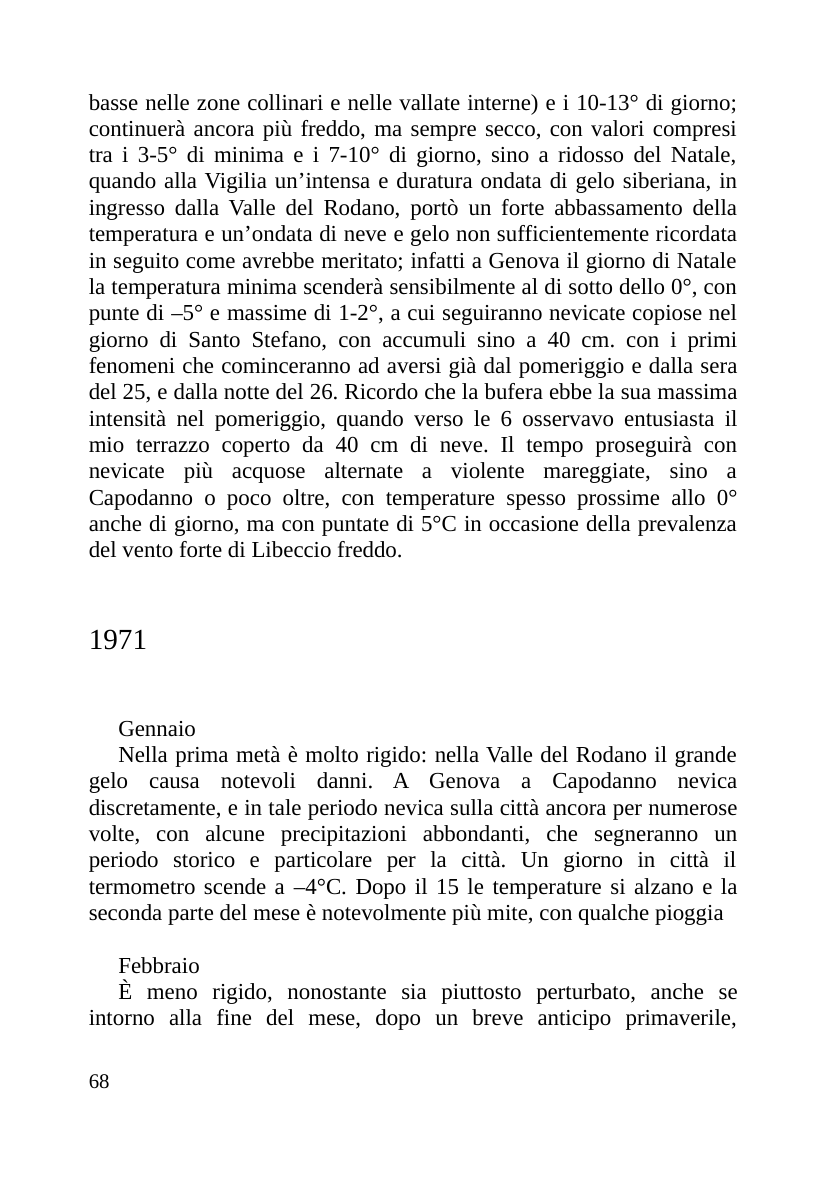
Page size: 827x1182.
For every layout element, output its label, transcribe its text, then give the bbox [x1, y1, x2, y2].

text basse nelle zone collinari e nelle vallate interne) e i 10-13° di giorno; continuerà ancora più freddo, ma sempre secco, con valori compresi tra i 3-5° di minima e i 7-10° di giorno, sino a ridosso del Natale, quando alla Vigilia un’intensa e duratura ondata di gelo siberiana, in ingresso dalla Valle del Rodano, portò un forte abbassamento della temperatura e un’ondata di neve e gelo non sufficientemente ricordata in seguito come avrebbe meritato; infatti a Genova il giorno di Natale la temperatura minima scenderà sensibilmente al di sotto dello 0°, con punte di ‒5° e massime di 1-2°, a cui seguiranno nevicate copiose nel giorno di Santo Stefano, con accumuli sino a 40 cm. con i primi fenomeni che cominceranno ad aversi già dal pomeriggio e dalla sera del 25, e dalla notte del 26. Ricordo che la bufera ebbe la sua massima intensità nel pomeriggio, quando verso le 6 osservavo entusiasta il mio terrazzo coperto da 40 cm di neve. Il tempo proseguirà con nevicate più acquose alternate a violente mareggiate, sino a Capodanno o poco oltre, con temperature spesso prossime allo 0° anche di giorno, ma con puntate di 5°C in occasione della prevalenza del vento forte di Libeccio freddo. [88, 88, 738, 563]
text Gennaio [88, 714, 738, 741]
subtitle 1971 [88, 622, 738, 656]
text è meno rigido, nonostante sia piuttosto perturbato, anche se intorno alla fine del mese, dopo un breve anticipo primaverile, [88, 978, 738, 1031]
text Nella prima metà è molto rigido: nella Valle del Rodano il grande gelo causa notevoli danni. A Genova a Capodanno nevica discretamente, e in tale periodo nevica sulla città ancora per numerose volte, con alcune precipitazioni abbondanti, che segneranno un periodo storico e particolare per la città. Un giorno in città il termometro scende a ‒4°C. Dopo il 15 le temperature si alzano e la seconda parte del mese è notevolmente più mite, con qualche pioggia [88, 741, 738, 925]
text Febbraio [88, 952, 738, 978]
